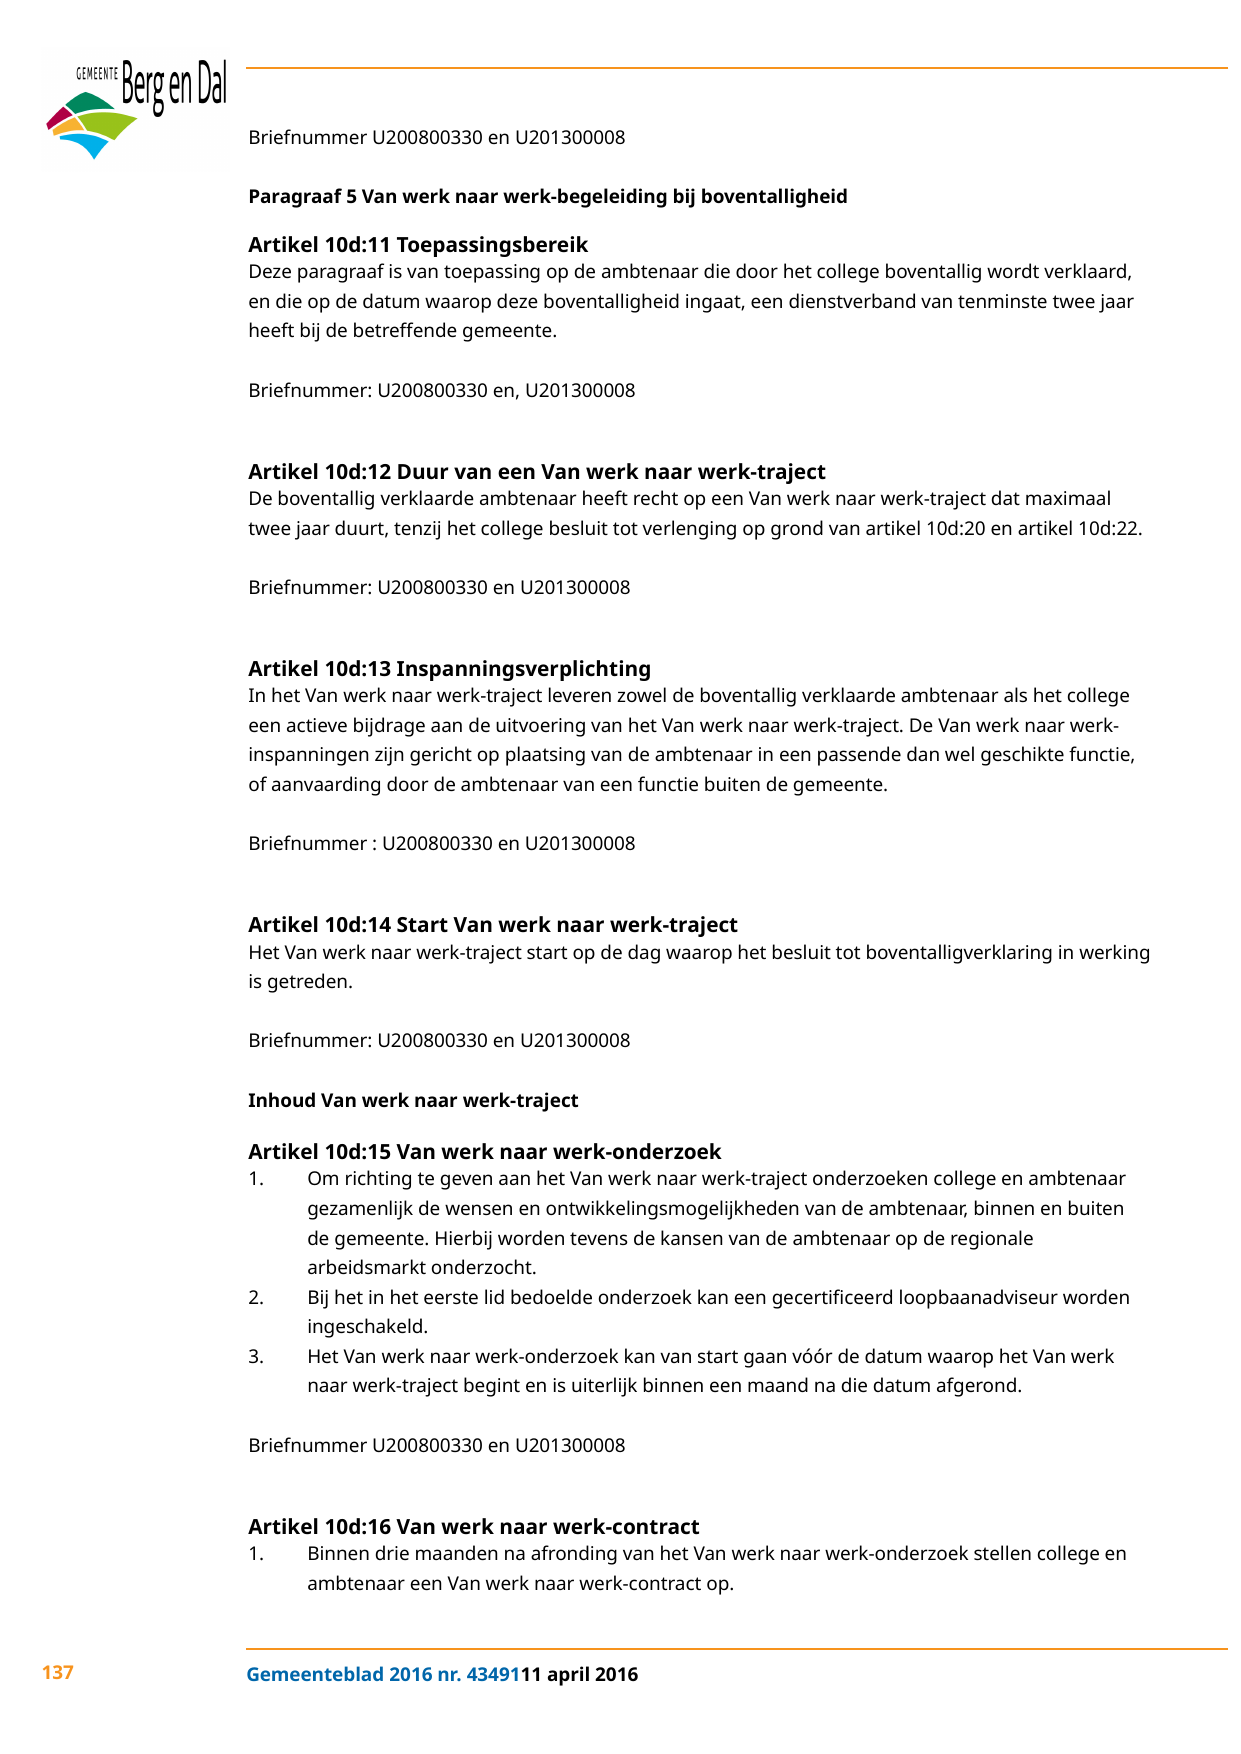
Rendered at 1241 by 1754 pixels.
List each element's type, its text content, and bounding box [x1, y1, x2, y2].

text Briefnummer: U200800330 en U201300008 [248, 1028, 1152, 1053]
list Om richting te geven aan het Van werk naar werk-traject onderzoeken college en ambtenaar gezamenlijk de wensen en ontwikkelingsmogelijkheden van de ambtenaar, binnen en buiten de gemeente. Hierbij worden tevens de kansen van de ambtenaar op de regionale arbeidsmarkt onderzocht. [248, 1166, 1152, 1280]
text Het Van werk naar werk-traject start op de dag waarop het besluit tot boventalligverklaring in werking is getreden. [248, 939, 1152, 994]
text In het Van werk naar werk-traject leveren zowel de boventallig verklaarde ambtenaar als het college een actieve bijdrage aan de uitvoering van het Van werk naar werk-traject. De Van werk naar werk-inspanningen zijn gericht op plaatsing van de ambtenaar in een passende dan wel geschikte functie, of aanvaarding door de ambtenaar van een functie buiten de gemeente. [248, 682, 1152, 797]
text Artikel 10d:11 Toepassingsbereik [248, 230, 1152, 258]
text Artikel 10d:13 Inspanningsverplichting [248, 654, 1152, 682]
text Briefnummer U200800330 en U201300008 [248, 124, 1152, 150]
picture [41, 47, 231, 172]
text Inhoud Van werk naar werk-traject [248, 1087, 1152, 1112]
text Artikel 10d:12 Duur van een Van werk naar werk-traject [248, 457, 1152, 485]
text De boventallig verklaarde ambtenaar heeft recht op een Van werk naar werk-traject dat maximaal twee jaar duurt, tenzij het college besluit tot verlenging op grond van artikel 10d:20 en artikel 10d:22. [248, 485, 1152, 541]
text Briefnummer: U200800330 en U201300008 [248, 574, 1152, 600]
text Deze paragraaf is van toepassing op de ambtenaar die door het college boventallig wordt verklaard, en die op de datum waarop deze boventalligheid ingaat, een dienstverband van tenminste twee jaar heeft bij de betreffende gemeente. [248, 258, 1152, 343]
list Binnen drie maanden na afronding van het Van werk naar werk-onderzoek stellen college en ambtenaar een Van werk naar werk-contract op. [248, 1540, 1152, 1596]
text Briefnummer: U200800330 en, U201300008 [248, 377, 1152, 403]
text Artikel 10d:16 Van werk naar werk-contract [248, 1512, 1152, 1540]
list Bij het in het eerste lid bedoelde onderzoek kan een gecertificeerd loopbaanadviseur worden ingeschakeld. [248, 1284, 1152, 1339]
text Artikel 10d:15 Van werk naar werk-onderzoek [248, 1137, 1152, 1166]
text Briefnummer U200800330 en U201300008 [248, 1432, 1152, 1458]
text Artikel 10d:14 Start Van werk naar werk-traject [248, 910, 1152, 939]
text Paragraaf 5 Van werk naar werk-begeleiding bij boventalligheid [248, 183, 1152, 209]
list Het Van werk naar werk-onderzoek kan van start gaan vóór de datum waarop het Van werk naar werk-traject begint en is uiterlijk binnen een maand na die datum afgerond. [248, 1343, 1152, 1398]
text Briefnummer : U200800330 en U201300008 [248, 830, 1152, 856]
